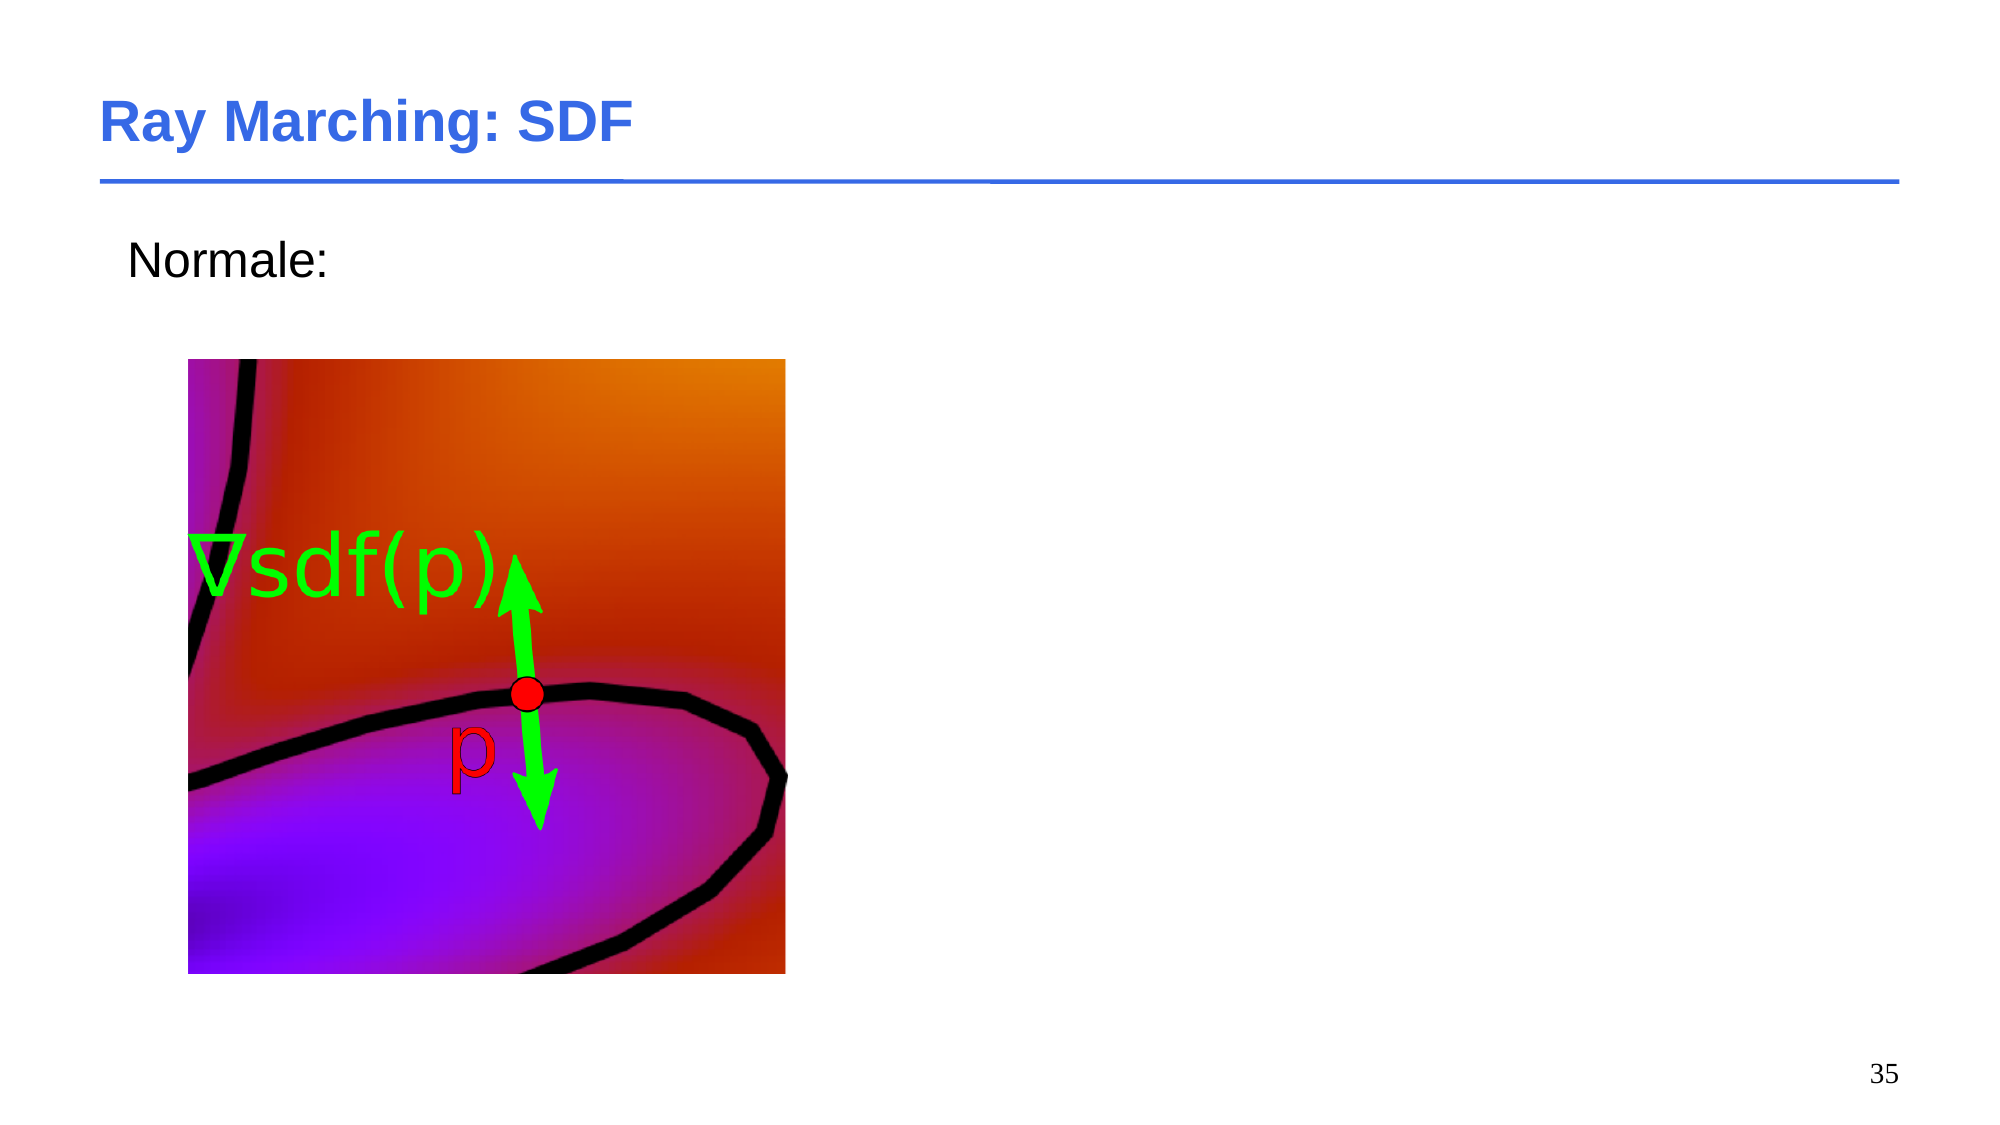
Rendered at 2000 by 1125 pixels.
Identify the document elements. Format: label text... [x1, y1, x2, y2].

picture [187, 359, 788, 974]
text_box Normale: [112, 224, 826, 601]
title Ray Marching: SDF [99, 27, 1900, 215]
